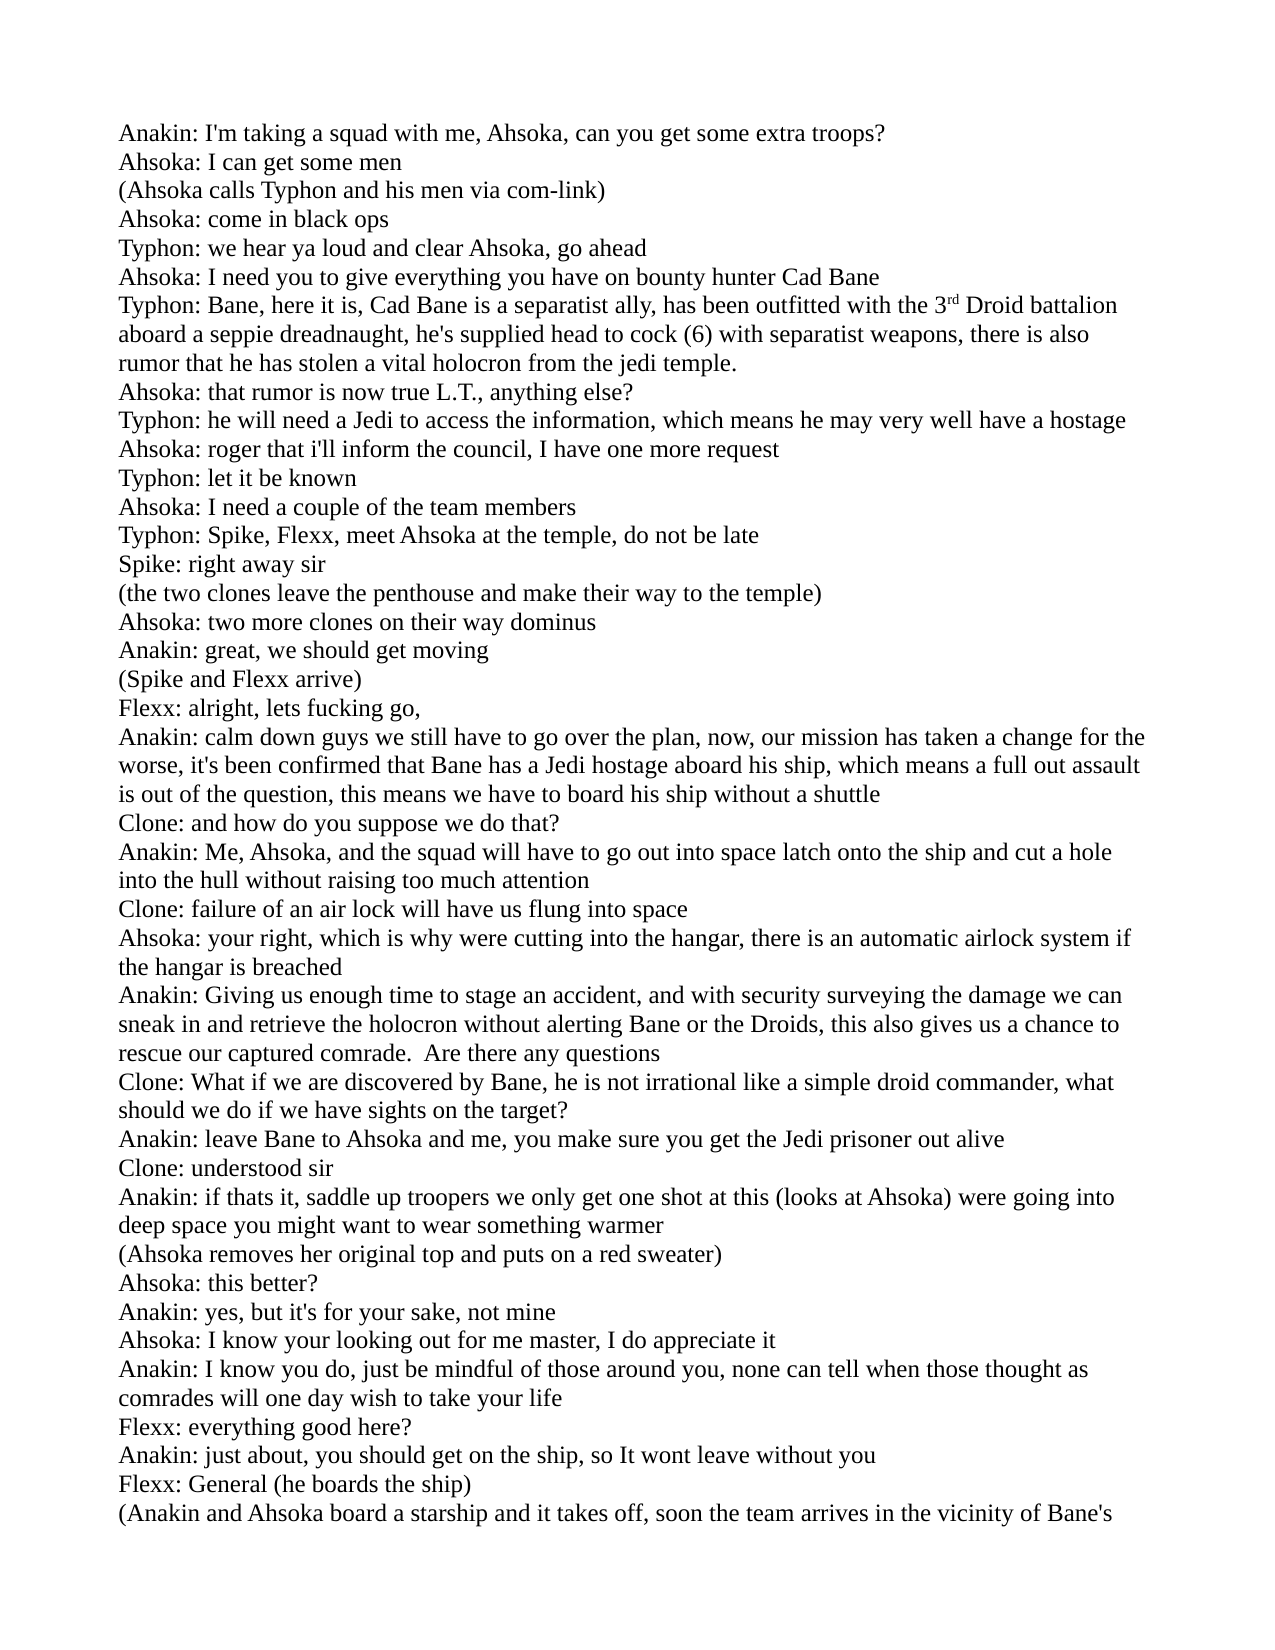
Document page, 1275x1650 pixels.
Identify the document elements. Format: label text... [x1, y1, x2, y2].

text Typhon: Bane, here it is, Cad Bane is a separatist ally, has been outfitted with the 3rd Droid battalion aboard a seppie dreadnaught, he's supplied head to cock (6) with separatist weapons, there is also rumor that he has stolen a vital holocron from the jedi temple. [118, 291, 1157, 377]
text (Spike and Flexx arrive) [118, 664, 1157, 693]
text Typhon: let it be known [118, 463, 1157, 492]
text Spike: right away sir [118, 549, 1157, 578]
text Clone: What if we are discovered by Bane, he is not irrational like a simple droid commander, what should we do if we have sights on the target? [118, 1067, 1157, 1124]
text (Anakin and Ahsoka board a starship and it takes off, soon the team arrives in the vicinity of Bane's [118, 1498, 1157, 1527]
text Ahsoka: come in black ops [118, 204, 1157, 233]
text Ahsoka: two more clones on their way dominus [118, 607, 1157, 636]
text Anakin: I'm taking a squad with me, Ahsoka, can you get some extra troops? [118, 118, 1157, 147]
text Anakin: I know you do, just be mindful of those around you, none can tell when those thought as comrades will one day wish to take your life [118, 1354, 1157, 1412]
text Typhon: Spike, Flexx, meet Ahsoka at the temple, do not be late [118, 521, 1157, 549]
text Clone: failure of an air lock will have us flung into space [118, 894, 1157, 923]
text Anakin: leave Bane to Ahsoka and me, you make sure you get the Jedi prisoner out alive [118, 1124, 1157, 1153]
text Flexx: General (he boards the ship) [118, 1469, 1157, 1498]
text Ahsoka: this better? [118, 1268, 1157, 1297]
text Clone: and how do you suppose we do that? [118, 808, 1157, 837]
text Typhon: he will need a Jedi to access the information, which means he may very well have a hostage [118, 406, 1157, 434]
text Clone: understood sir [118, 1153, 1157, 1182]
text Ahsoka: roger that i'll inform the council, I have one more request [118, 434, 1157, 463]
text (Ahsoka removes her original top and puts on a red sweater) [118, 1239, 1157, 1268]
text Anakin: Giving us enough time to stage an accident, and with security surveying the damage we can sneak in and retrieve the holocron without alerting Bane or the Droids, this also gives us a chance to rescue our captured comrade. Are there any questions [118, 981, 1157, 1067]
text Anakin: Me, Ahsoka, and the squad will have to go out into space latch onto the ship and cut a hole into the hull without raising too much attention [118, 837, 1157, 894]
text Anakin: yes, but it's for your sake, not mine [118, 1297, 1157, 1326]
text Flexx: alright, lets fucking go, [118, 693, 1157, 722]
text Ahsoka: your right, which is why were cutting into the hangar, there is an automatic airlock system if the hangar is breached [118, 923, 1157, 981]
text Anakin: just about, you should get on the ship, so It wont leave without you [118, 1441, 1157, 1469]
text (Ahsoka calls Typhon and his men via com-link) [118, 176, 1157, 204]
text Typhon: we hear ya loud and clear Ahsoka, go ahead [118, 233, 1157, 262]
text Anakin: if thats it, saddle up troopers we only get one shot at this (looks at Ahsoka) were going into deep space you might want to wear something warmer [118, 1182, 1157, 1239]
text Ahsoka: I need you to give everything you have on bounty hunter Cad Bane [118, 262, 1157, 291]
text Ahsoka: I need a couple of the team members [118, 492, 1157, 521]
text Anakin: calm down guys we still have to go over the plan, now, our mission has taken a change for the worse, it's been confirmed that Bane has a Jedi hostage aboard his ship, which means a full out assault is out of the question, this means we have to board his ship without a shuttle [118, 722, 1157, 808]
text Ahsoka: I know your looking out for me master, I do appreciate it [118, 1326, 1157, 1354]
text Anakin: great, we should get moving [118, 636, 1157, 664]
text Flexx: everything good here? [118, 1412, 1157, 1441]
text Ahsoka: that rumor is now true L.T., anything else? [118, 377, 1157, 406]
text Ahsoka: I can get some men [118, 147, 1157, 176]
text (the two clones leave the penthouse and make their way to the temple) [118, 578, 1157, 607]
